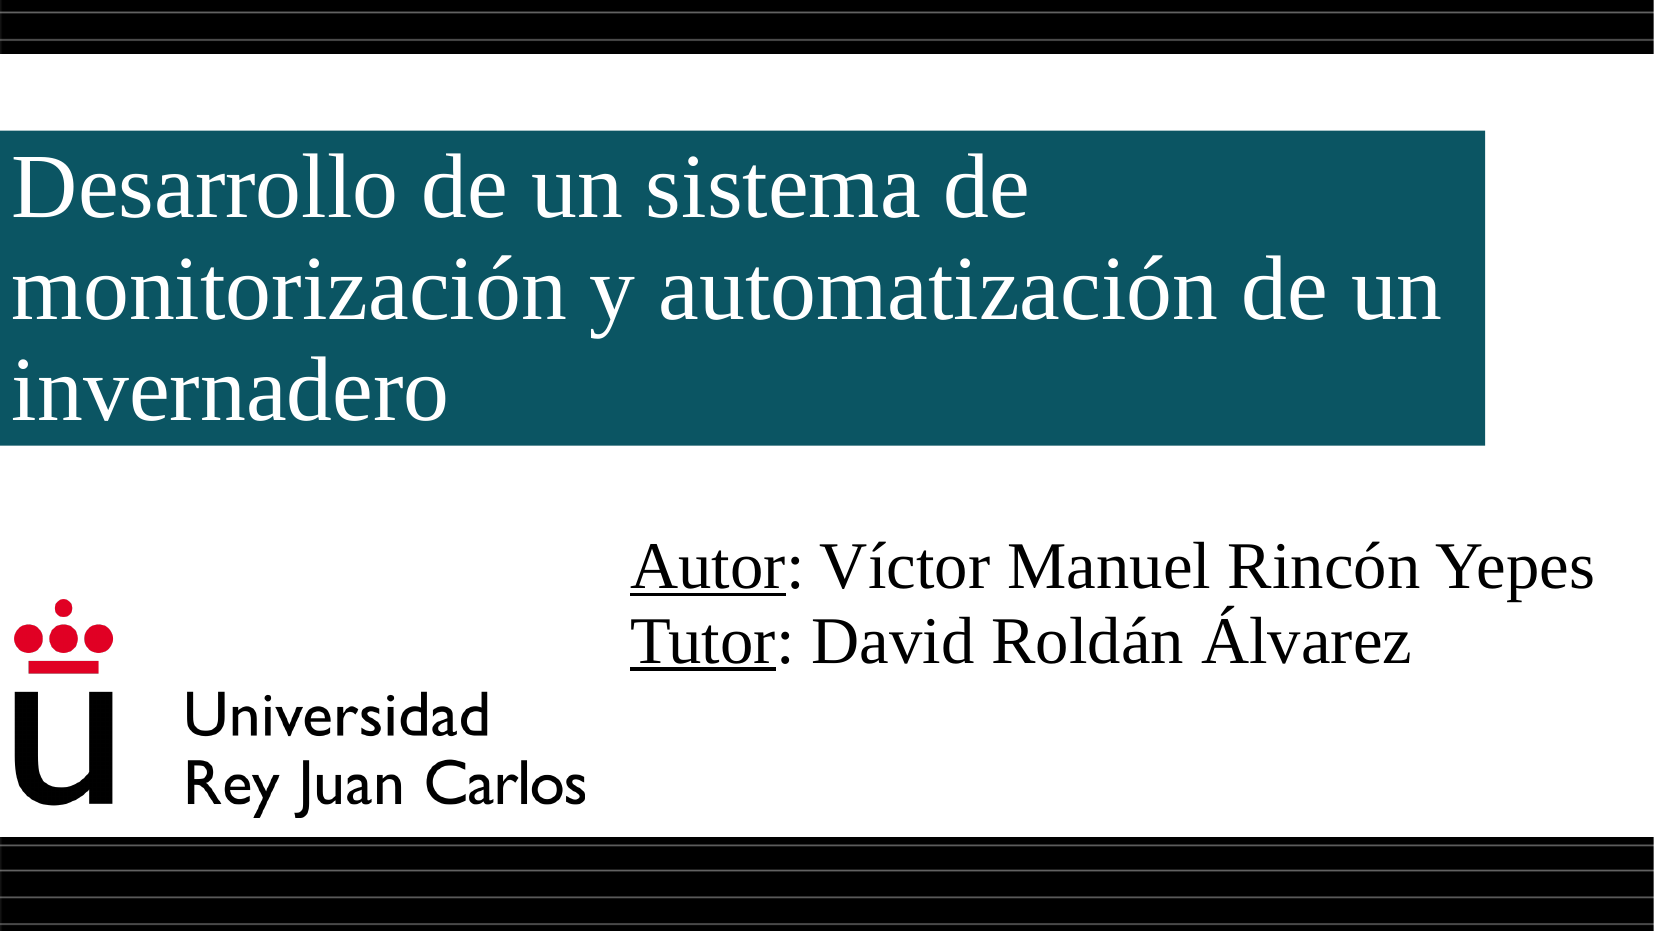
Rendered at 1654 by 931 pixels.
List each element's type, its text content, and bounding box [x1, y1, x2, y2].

picture [0, 837, 1654, 931]
subtitle Autor: Víctor Manuel Rincón Yepes Tutor: David Roldán Álvarez [630, 529, 1619, 752]
picture [0, 0, 1654, 54]
picture [14, 599, 585, 818]
title Desarrollo de un sistema de monitorización y automatización de un invernadero [0, 130, 1486, 446]
